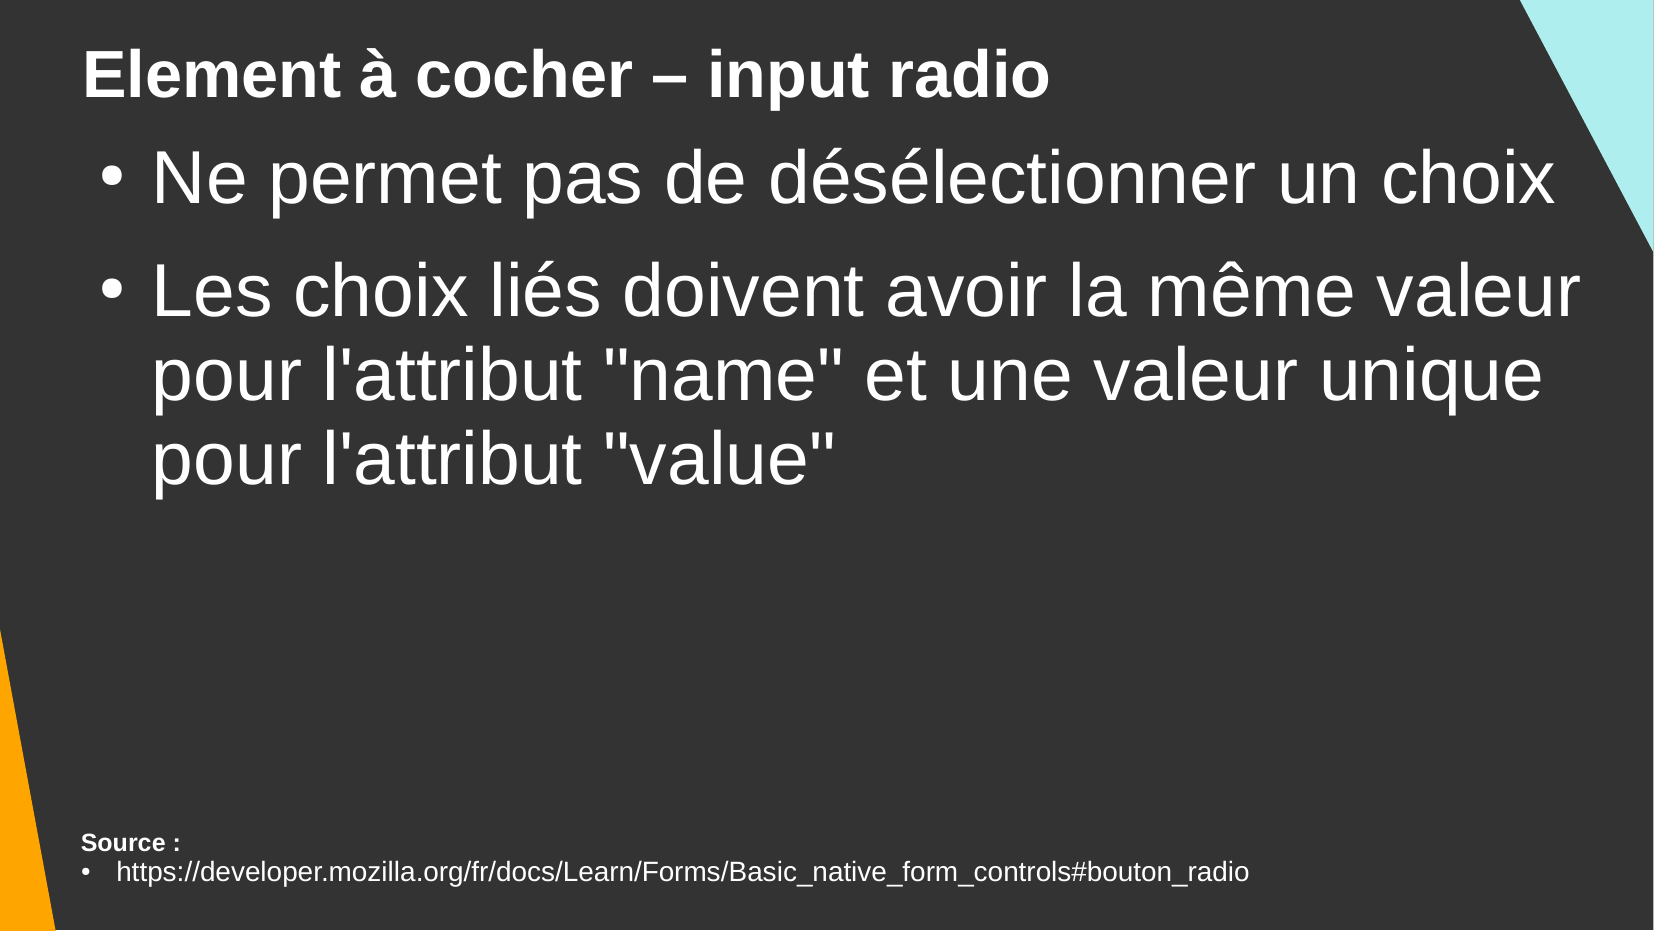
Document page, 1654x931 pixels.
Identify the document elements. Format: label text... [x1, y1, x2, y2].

text_box [1519, 0, 1654, 254]
list Ne permet pas de désélectionner un choix Les choix liés doivent avoir la même valeur pour l'attribut "name" et une valeur unique pour l'attribut "value" [80, 135, 1619, 756]
title Element à cocher – input radio [82, 37, 1571, 114]
text_box Source : https://developer.mozilla.org/fr/docs/Learn/Forms/Basic_native_form_controls#bouton_radio [66, 820, 1552, 896]
text_box [0, 629, 56, 931]
